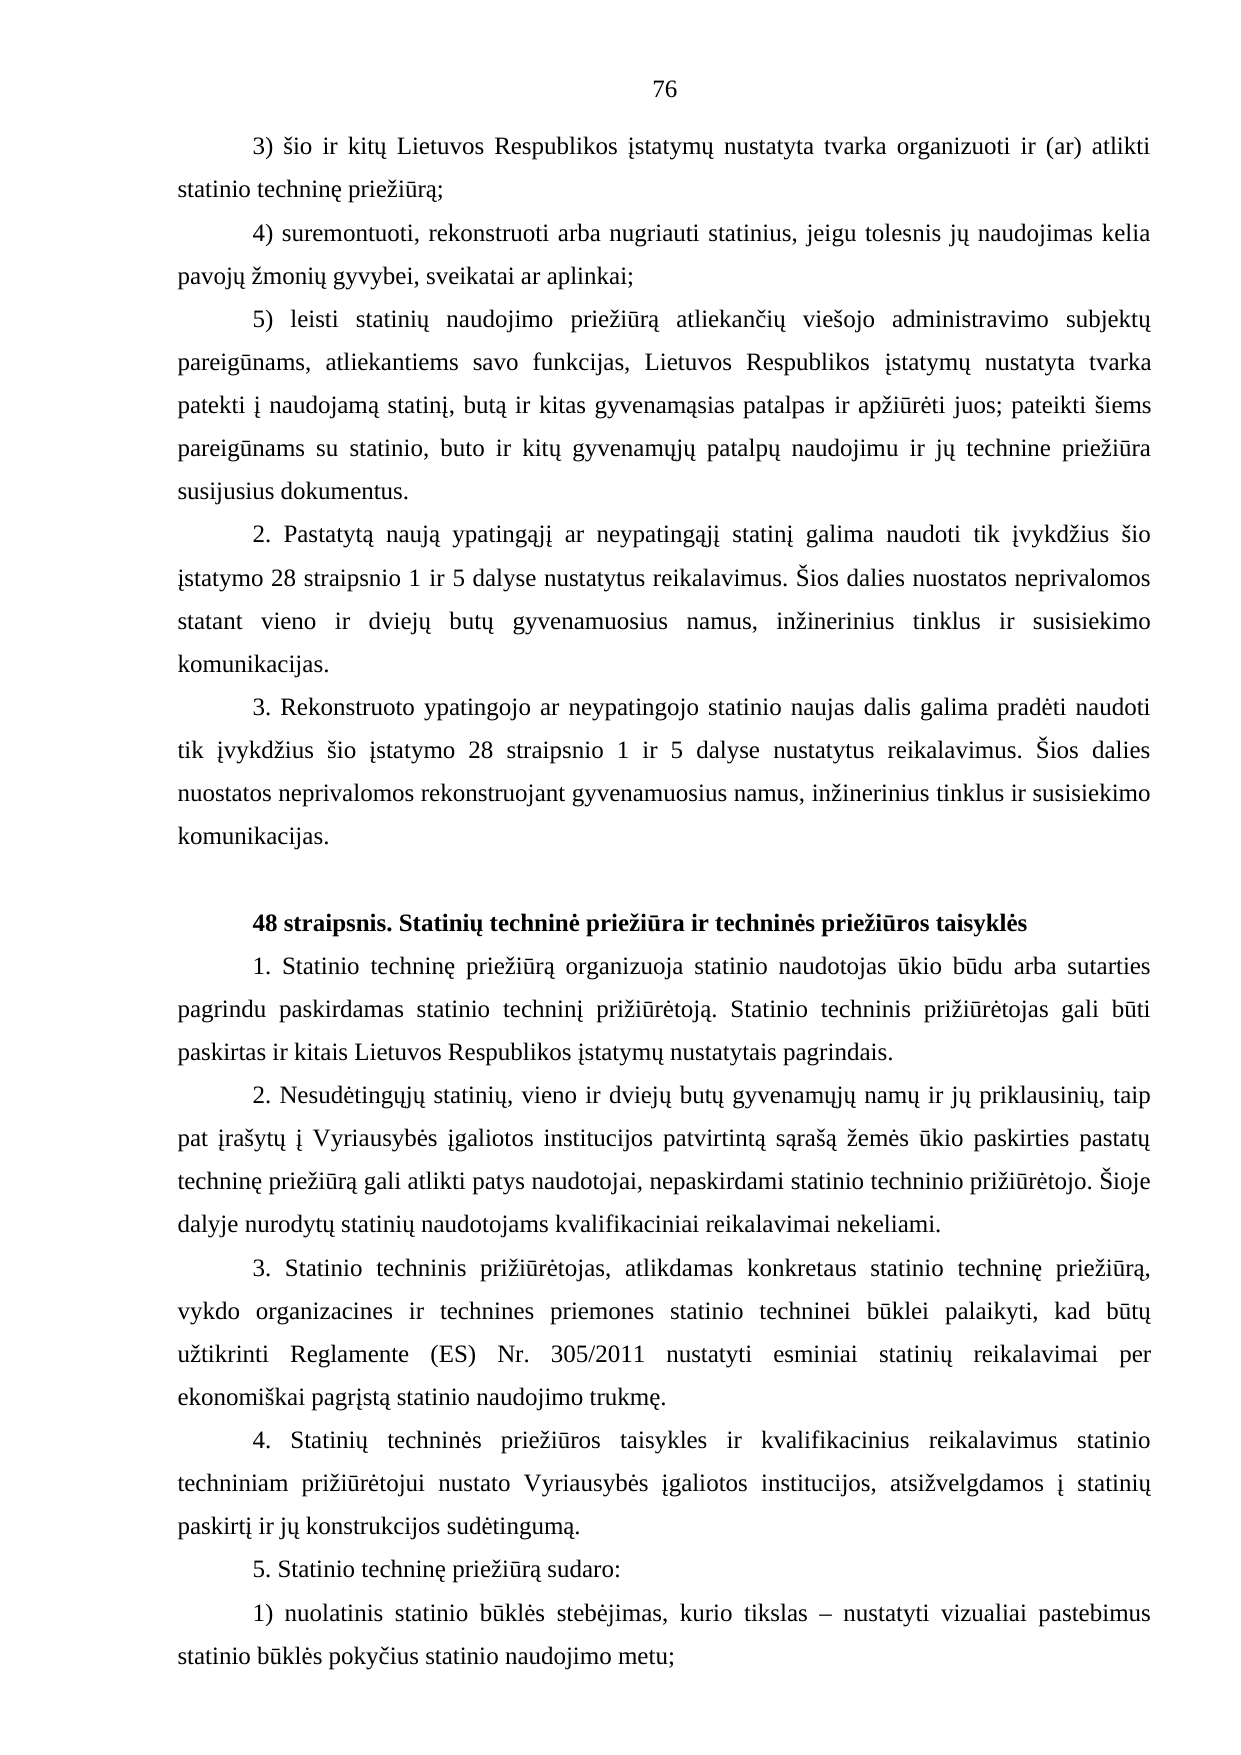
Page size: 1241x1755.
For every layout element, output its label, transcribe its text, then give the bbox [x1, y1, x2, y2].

text 3) šio ir kitų Lietuvos Respublikos įstatymų nustatyta tvarka organizuoti ir (ar) atlikti statinio techninę priežiūrą; [177, 131, 1152, 203]
text 2. Pastatytą naują ypatingąjį ar neypatingąjį statinį galima naudoti tik įvykdžius šio įstatymo 28 straipsnio 1 ir 5 dalyse nustatytus reikalavimus. Šios dalies nuostatos neprivalomos statant vieno ir dviejų butų gyvenamuosius namus, inžinerinius tinklus ir susisiekimo komunikacijas. [177, 519, 1152, 678]
text 4) suremontuoti, rekonstruoti arba nugriauti statinius, jeigu tolesnis jų naudojimas kelia pavojų žmonių gyvybei, sveikatai ar aplinkai; [177, 218, 1152, 289]
text 5) leisti statinių naudojimo priežiūrą atliekančių viešojo administravimo subjektų pareigūnams, atliekantiems savo funkcijas, Lietuvos Respublikos įstatymų nustatyta tvarka patekti į naudojamą statinį, butą ir kitas gyvenamąsias patalpas ir apžiūrėti juos; pateikti šiems pareigūnams su statinio, buto ir kitų gyvenamųjų patalpų naudojimu ir jų technine priežiūra susijusius dokumentus. [177, 304, 1152, 505]
text 3. Statinio techninis prižiūrėtojas, atlikdamas konkretaus statinio techninę priežiūrą, vykdo organizacines ir technines priemones statinio techninei būklei palaikyti, kad būtų užtikrinti Reglamente (ES) Nr. 305/2011 nustatyti esminiai statinių reikalavimai per ekonomiškai pagrįstą statinio naudojimo trukmę. [177, 1253, 1152, 1411]
text 4. Statinių techninės priežiūros taisykles ir kvalifikacinius reikalavimus statinio techniniam prižiūrėtojui nustato Vyriausybės įgaliotos institucijos, atsižvelgdamos į statinių paskirtį ir jų konstrukcijos sudėtingumą. [177, 1425, 1152, 1540]
text 1. Statinio techninę priežiūrą organizuoja statinio naudotojas ūkio būdu arba sutarties pagrindu paskirdamas statinio techninį prižiūrėtoją. Statinio techninis prižiūrėtojas gali būti paskirtas ir kitais Lietuvos Respublikos įstatymų nustatytais pagrindais. [177, 951, 1152, 1066]
text 48 straipsnis. Statinių techninė priežiūra ir techninės priežiūros taisyklės [177, 908, 1152, 936]
text 1) nuolatinis statinio būklės stebėjimas, kurio tikslas – nustatyti vizualiai pastebimus statinio būklės pokyčius statinio naudojimo metu; [177, 1598, 1152, 1669]
text 3. Rekonstruoto ypatingojo ar neypatingojo statinio naujas dalis galima pradėti naudoti tik įvykdžius šio įstatymo 28 straipsnio 1 ir 5 dalyse nustatytus reikalavimus. Šios dalies nuostatos neprivalomos rekonstruojant gyvenamuosius namus, inžinerinius tinklus ir susisiekimo komunikacijas. [177, 692, 1152, 850]
text 5. Statinio techninę priežiūrą sudaro: [177, 1554, 1152, 1583]
text 2. Nesudėtingųjų statinių, vieno ir dviejų butų gyvenamųjų namų ir jų priklausinių, taip pat įrašytų į Vyriausybės įgaliotos institucijos patvirtintą sąrašą žemės ūkio paskirties pastatų techninę priežiūrą gali atlikti patys naudotojai, nepaskirdami statinio techninio prižiūrėtojo. Šioje dalyje nurodytų statinių naudotojams kvalifikaciniai reikalavimai nekeliami. [177, 1080, 1152, 1238]
